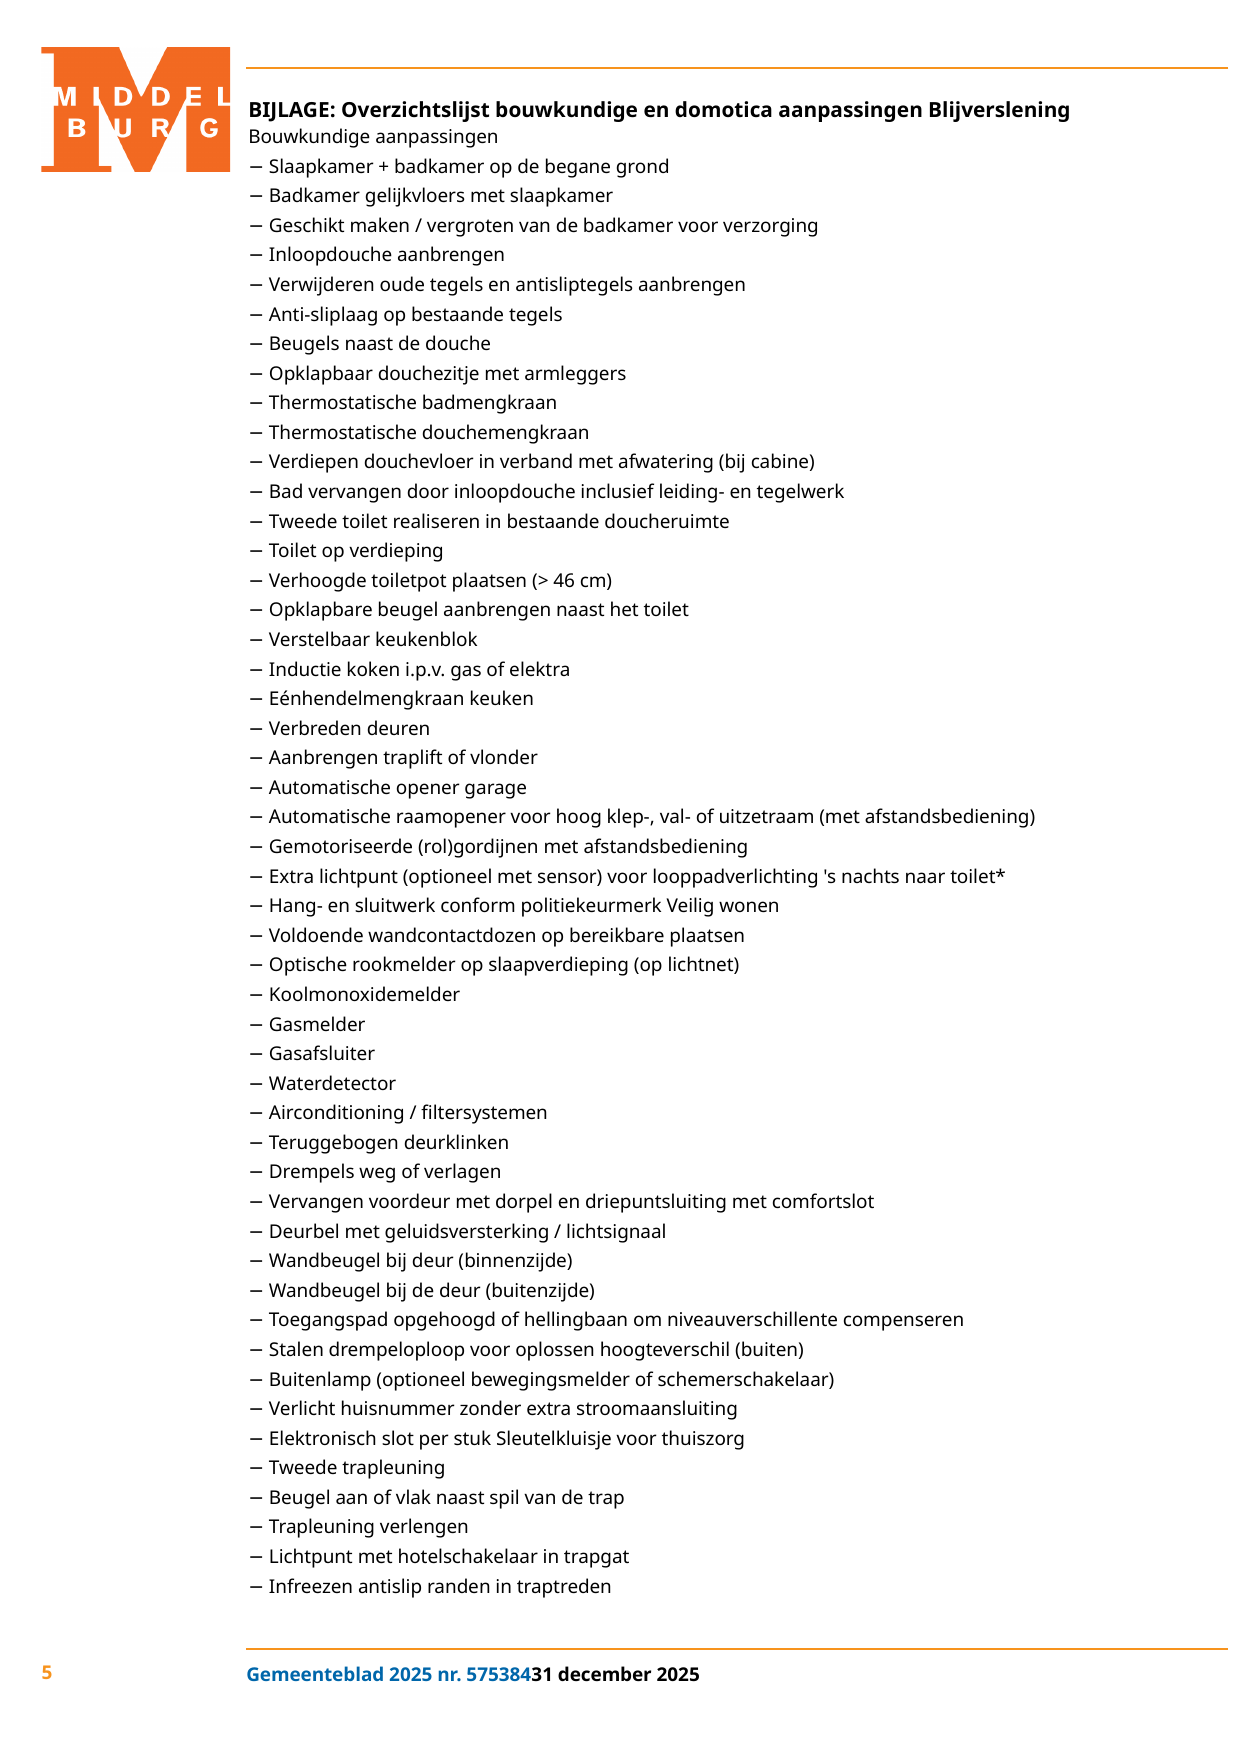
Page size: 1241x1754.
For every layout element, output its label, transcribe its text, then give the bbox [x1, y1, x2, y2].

text − Stalen drempeloploop voor oplossen hoogteverschil (buiten) [248, 1336, 1152, 1362]
text − Elektronisch slot per stuk Sleutelkluisje voor thuiszorg [248, 1425, 1152, 1451]
text − Automatische raamopener voor hoog klep-, val- of uitzetraam (met afstandsbediening) [248, 804, 1152, 829]
text − Verdiepen douchevloer in verband met afwatering (bij cabine) [248, 449, 1152, 474]
text − Geschikt maken / vergroten van de badkamer voor verzorging [248, 212, 1152, 238]
text − Teruggebogen deurklinken [248, 1129, 1152, 1155]
text − Verwijderen oude tegels en antisliptegels aanbrengen [248, 271, 1152, 297]
text − Automatische opener garage [248, 774, 1152, 800]
text − Bad vervangen door inloopdouche inclusief leiding- en tegelwerk [248, 478, 1152, 504]
text − Verlicht huisnummer zonder extra stroomaansluiting [248, 1395, 1152, 1421]
text − Verstelbaar keukenblok [248, 626, 1152, 652]
text − Trapleuning verlengen [248, 1514, 1152, 1539]
text − Opklapbaar douchezitje met armleggers [248, 360, 1152, 386]
text − Badkamer gelijkvloers met slaapkamer [248, 182, 1152, 208]
text − Extra lichtpunt (optioneel met sensor) voor looppadverlichting 's nachts naar toilet* [248, 863, 1152, 889]
text − Anti-sliplaag op bestaande tegels [248, 301, 1152, 327]
text − Toilet op verdieping [248, 537, 1152, 563]
text − Koolmonoxidemelder [248, 981, 1152, 1007]
text − Thermostatische badmengkraan [248, 389, 1152, 415]
text − Vervangen voordeur met dorpel en driepuntsluiting met comfortslot [248, 1188, 1152, 1214]
text − Toegangspad opgehoogd of hellingbaan om niveauverschillente compenseren [248, 1307, 1152, 1332]
text − Voldoende wandcontactdozen op bereikbare plaatsen [248, 922, 1152, 948]
text Bouwkundige aanpassingen [248, 123, 1152, 149]
text − Buitenlamp (optioneel bewegingsmelder of schemerschakelaar) [248, 1366, 1152, 1392]
text − Infreezen antislip randen in traptreden [248, 1573, 1152, 1599]
text − Opklapbare beugel aanbrengen naast het toilet [248, 597, 1152, 622]
text − Wandbeugel bij deur (binnenzijde) [248, 1247, 1152, 1273]
text − Wandbeugel bij de deur (buitenzijde) [248, 1277, 1152, 1303]
text − Gemotoriseerde (rol)gordijnen met afstandsbediening [248, 833, 1152, 859]
text − Thermostatische douchemengkraan [248, 419, 1152, 445]
text − Airconditioning / filtersystemen [248, 1099, 1152, 1125]
text − Deurbel met geluidsversterking / lichtsignaal [248, 1218, 1152, 1244]
text − Aanbrengen traplift of vlonder [248, 744, 1152, 770]
text BIJLAGE: Overzichtslijst bouwkundige en domotica aanpassingen Blijverslening [248, 95, 1152, 123]
text − Gasmelder [248, 1011, 1152, 1037]
text − Optische rookmelder op slaapverdieping (op lichtnet) [248, 952, 1152, 977]
text − Inductie koken i.p.v. gas of elektra [248, 656, 1152, 682]
text − Inloopdouche aanbrengen [248, 242, 1152, 267]
text − Verhoogde toiletpot plaatsen (> 46 cm) [248, 567, 1152, 593]
text − Lichtpunt met hotelschakelaar in trapgat [248, 1543, 1152, 1569]
text − Tweede trapleuning [248, 1454, 1152, 1480]
text − Tweede toilet realiseren in bestaande doucheruimte [248, 508, 1152, 534]
text − Waterdetector [248, 1070, 1152, 1096]
picture [41, 47, 231, 172]
text − Gasafsluiter [248, 1040, 1152, 1066]
text − Eénhendelmengkraan keuken [248, 685, 1152, 711]
text − Hang- en sluitwerk conform politiekeurmerk Veilig wonen [248, 892, 1152, 918]
text − Beugel aan of vlak naast spil van de trap [248, 1484, 1152, 1510]
text − Beugels naast de douche [248, 330, 1152, 356]
text − Drempels weg of verlagen [248, 1159, 1152, 1184]
text − Slaapkamer + badkamer op de begane grond [248, 153, 1152, 179]
text − Verbreden deuren [248, 715, 1152, 741]
